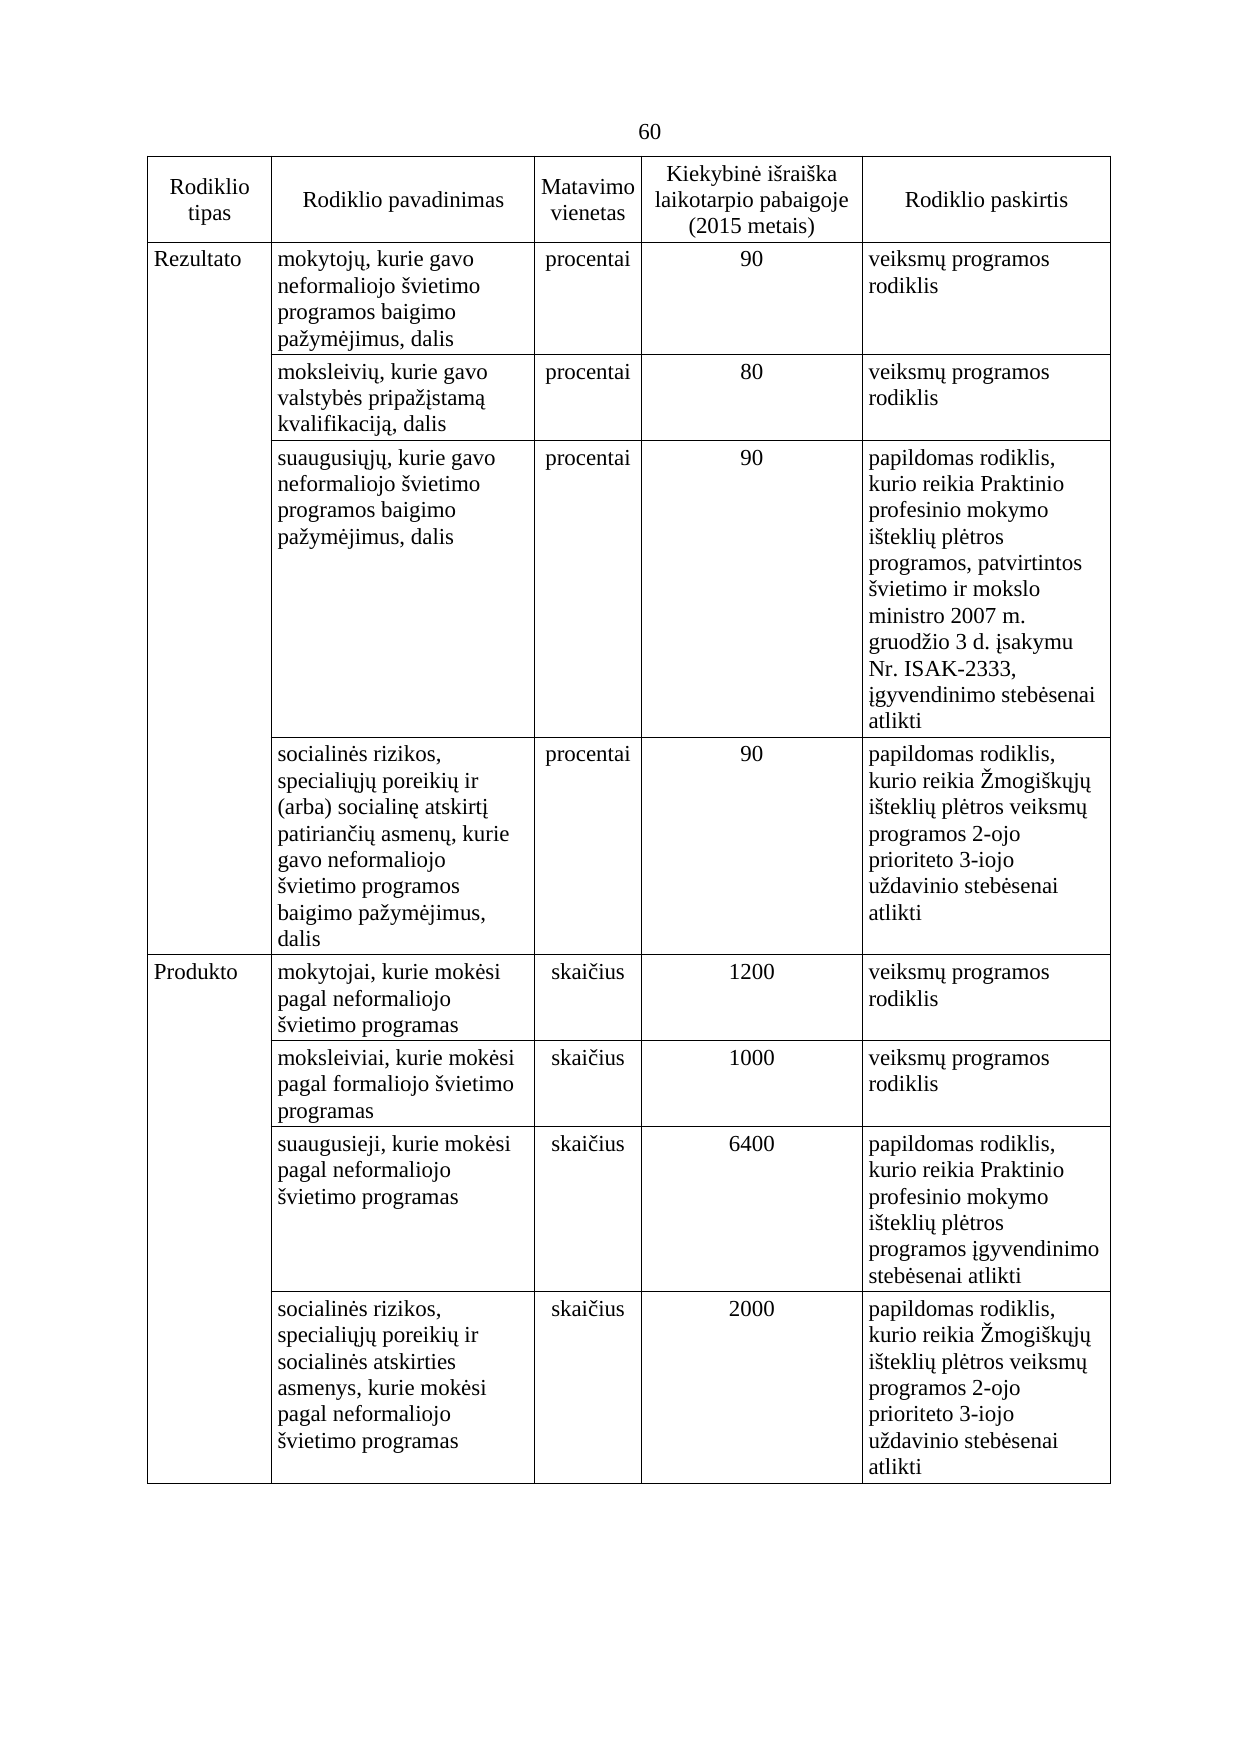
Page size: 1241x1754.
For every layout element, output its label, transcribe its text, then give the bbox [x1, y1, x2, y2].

table_cell veiksmų programos rodiklis [863, 355, 1110, 440]
table_cell procentai [535, 243, 641, 354]
table_cell 90 [642, 738, 862, 954]
table_cell veiksmų programos rodiklis [863, 243, 1110, 354]
table_cell 2000 [642, 1292, 862, 1482]
table_cell veiksmų programos rodiklis [863, 955, 1110, 1040]
table_cell 90 [642, 243, 862, 354]
table_cell veiksmų programos rodiklis [863, 1041, 1110, 1126]
table_cell procentai [535, 738, 641, 954]
table_cell socialinės rizikos, specialiųjų poreikių ir socialinės atskirties asmenys, kurie mokėsi pagal neformaliojo švietimo programas [272, 1292, 534, 1482]
table_cell papildomas rodiklis, kurio reikia Praktinio profesinio mokymo išteklių plėtros programos įgyvendinimo stebėsenai atlikti [863, 1127, 1110, 1291]
table_header Kiekybinė išraiška laikotarpio pabaigoje (2015 metais) [642, 157, 862, 242]
table_header Matavimo vienetas [535, 157, 641, 242]
table_cell 1200 [642, 955, 862, 1040]
table_cell papildomas rodiklis, kurio reikia Žmogiškųjų išteklių plėtros veiksmų programos 2-ojo prioriteto 3-iojo uždavinio stebėsenai atlikti [863, 1292, 1110, 1482]
table_header Rodiklio paskirtis [863, 157, 1110, 242]
table_cell papildomas rodiklis, kurio reikia Praktinio profesinio mokymo išteklių plėtros programos, patvirtintos švietimo ir mokslo ministro 2007 m. gruodžio 3 d. įsakymu Nr. ISAK-2333, įgyvendinimo stebėsenai atlikti [863, 441, 1110, 737]
table_cell mokytojų, kurie gavo neformaliojo švietimo programos baigimo pažymėjimus, dalis [272, 243, 534, 354]
table_header Rodiklio pavadinimas [272, 157, 534, 242]
table_cell mokytojai, kurie mokėsi pagal neformaliojo švietimo programas [272, 955, 534, 1040]
table_cell skaičius [535, 1041, 641, 1126]
table_cell 1000 [642, 1041, 862, 1126]
table_cell skaičius [535, 1127, 641, 1291]
table_cell procentai [535, 441, 641, 737]
table_cell 90 [642, 441, 862, 737]
table_cell moksleivių, kurie gavo valstybės pripažįstamą kvalifikaciją, dalis [272, 355, 534, 440]
table_cell socialinės rizikos, specialiųjų poreikių ir (arba) socialinę atskirtį patiriančių asmenų, kurie gavo neformaliojo švietimo programos baigimo pažymėjimus, dalis [272, 738, 534, 954]
table_cell 6400 [642, 1127, 862, 1291]
table_cell procentai [535, 355, 641, 440]
table_cell suaugusiųjų, kurie gavo neformaliojo švietimo programos baigimo pažymėjimus, dalis [272, 441, 534, 737]
table_cell papildomas rodiklis, kurio reikia Žmogiškųjų išteklių plėtros veiksmų programos 2-ojo prioriteto 3-iojo uždavinio stebėsenai atlikti [863, 738, 1110, 954]
table_cell suaugusieji, kurie mokėsi pagal neformaliojo švietimo programas [272, 1127, 534, 1291]
table_header Rodiklio tipas [148, 157, 271, 242]
table_cell 80 [642, 355, 862, 440]
table_cell skaičius [535, 955, 641, 1040]
table_cell Rezultato [148, 243, 271, 954]
table_cell moksleiviai, kurie mokėsi pagal formaliojo švietimo programas [272, 1041, 534, 1126]
table_cell skaičius [535, 1292, 641, 1482]
table_cell Produkto [148, 955, 271, 1482]
